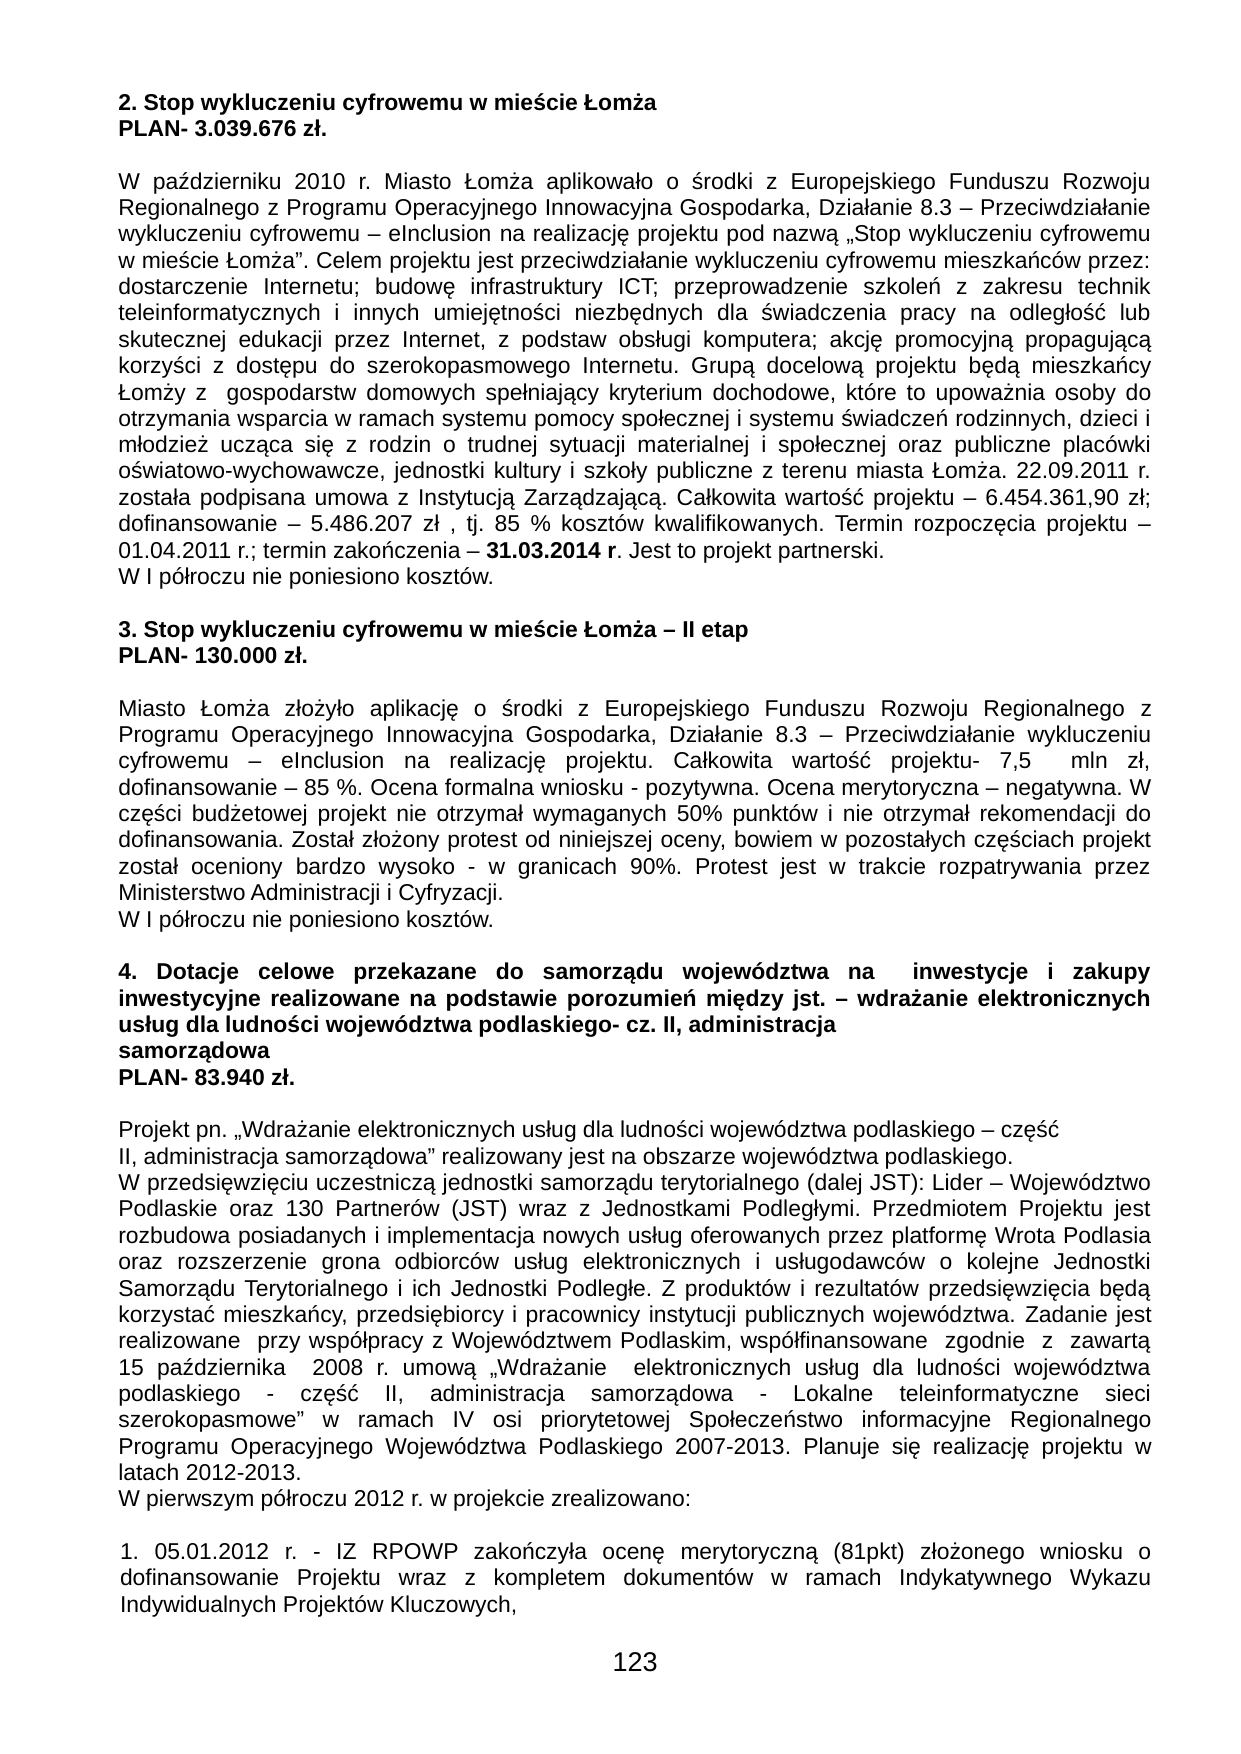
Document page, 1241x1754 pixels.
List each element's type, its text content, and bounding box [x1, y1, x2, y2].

text PLAN- 83.940 zł. [118, 1064, 1152, 1090]
text W październiku 2010 r. Miasto Łomża aplikowało o środki z Europejskiego Funduszu Rozwoju Regionalnego z Programu Operacyjnego Innowacyjna Gospodarka, Działanie 8.3 – Przeciwdziałanie wykluczeniu cyfrowemu – eInclusion na realizację projektu pod nazwą „Stop wykluczeniu cyfrowemu w mieście Łomża”. Celem projektu jest przeciwdziałanie wykluczeniu cyfrowemu mieszkańców przez: dostarczenie Internetu; budowę infrastruktury ICT; przeprowadzenie szkoleń z zakresu technik teleinformatycznych i innych umiejętności niezbędnych dla świadczenia pracy na odległość lub skutecznej edukacji przez Internet, z podstaw obsługi komputera; akcję promocyjną propagującą korzyści z dostępu do szerokopasmowego Internetu. Grupą docelową projektu będą mieszkańcy Łomży z gospodarstw domowych spełniający kryterium dochodowe, które to upoważnia osoby do otrzymania wsparcia w ramach systemu pomocy społecznej i systemu świadczeń rodzinnych, dzieci i młodzież ucząca się z rodzin o trudnej sytuacji materialnej i społecznej oraz publiczne placówki oświatowo-wychowawcze, jednostki kultury i szkoły publiczne z terenu miasta Łomża. 22.09.2011 r. została podpisana umowa z Instytucją Zarządzającą. Całkowita wartość projektu – 6.454.361,90 zł; dofinansowanie – 5.486.207 zł , tj. 85 % kosztów kwalifikowanych. Termin rozpoczęcia projektu – 01.04.2011 r.; termin zakończenia – 31.03.2014 r. Jest to projekt partnerski. [118, 168, 1152, 563]
text PLAN- 3.039.676 zł. [118, 115, 1152, 141]
text Projekt pn. „Wdrażanie elektronicznych usług dla ludności województwa podlaskiego – część [118, 1116, 1152, 1143]
text 4. Dotacje celowe przekazane do samorządu województwa na inwestycje i zakupy inwestycyjne realizowane na podstawie porozumień między jst. – wdrażanie elektronicznych usług dla ludności województwa podlaskiego- cz. II, administracja [118, 958, 1152, 1037]
list 1. 05.01.2012 r. - IZ RPOWP zakończyła ocenę merytoryczną (81pkt) złożonego wniosku o dofinansowanie Projektu wraz z kompletem dokumentów w ramach Indykatywnego Wykazu Indywidualnych Projektów Kluczowych, [120, 1538, 1152, 1617]
text samorządowa [118, 1037, 1152, 1064]
text II, administracja samorządowa” realizowany jest na obszarze województwa podlaskiego. [118, 1143, 1152, 1169]
text Miasto Łomża złożyło aplikację o środki z Europejskiego Funduszu Rozwoju Regionalnego z Programu Operacyjnego Innowacyjna Gospodarka, Działanie 8.3 – Przeciwdziałanie wykluczeniu cyfrowemu – eInclusion na realizację projektu. Całkowita wartość projektu- 7,5 mln zł, dofinansowanie – 85 %. Ocena formalna wniosku - pozytywna. Ocena merytoryczna – negatywna. W części budżetowej projekt nie otrzymał wymaganych 50% punktów i nie otrzymał rekomendacji do dofinansowania. Został złożony protest od niniejszej oceny, bowiem w pozostałych częściach projekt został oceniony bardzo wysoko - w granicach 90%. Protest jest w trakcie rozpatrywania przez Ministerstwo Administracji i Cyfryzacji. [118, 695, 1152, 906]
text W I półroczu nie poniesiono kosztów. [118, 906, 1152, 932]
text PLAN- 130.000 zł. [118, 642, 1152, 668]
text W I półroczu nie poniesiono kosztów. [118, 563, 1152, 589]
text W przedsięwzięciu uczestniczą jednostki samorządu terytorialnego (dalej JST): Lider – Województwo Podlaskie oraz 130 Partnerów (JST) wraz z Jednostkami Podległymi. Przedmiotem Projektu jest rozbudowa posiadanych i implementacja nowych usług oferowanych przez platformę Wrota Podlasia oraz rozszerzenie grona odbiorców usług elektronicznych i usługodawców o kolejne Jednostki Samorządu Terytorialnego i ich Jednostki Podległe. Z produktów i rezultatów przedsięwzięcia będą korzystać mieszkańcy, przedsiębiorcy i pracownicy instytucji publicznych województwa. Zadanie jest realizowane przy współpracy z Województwem Podlaskim, współfinansowane zgodnie z zawartą 15 października 2008 r. umową „Wdrażanie elektronicznych usług dla ludności województwa podlaskiego - część II, administracja samorządowa - Lokalne teleinformatyczne sieci szerokopasmowe” w ramach IV osi priorytetowej Społeczeństwo informacyjne Regionalnego Programu Operacyjnego Województwa Podlaskiego 2007-2013. Planuje się realizację projektu w latach 2012-2013. [118, 1169, 1152, 1485]
text 3. Stop wykluczeniu cyfrowemu w mieście Łomża – II etap [118, 616, 1152, 642]
text 2. Stop wykluczeniu cyfrowemu w mieście Łomża [118, 88, 1152, 115]
text W pierwszym półroczu 2012 r. w projekcie zrealizowano: [118, 1485, 1152, 1512]
